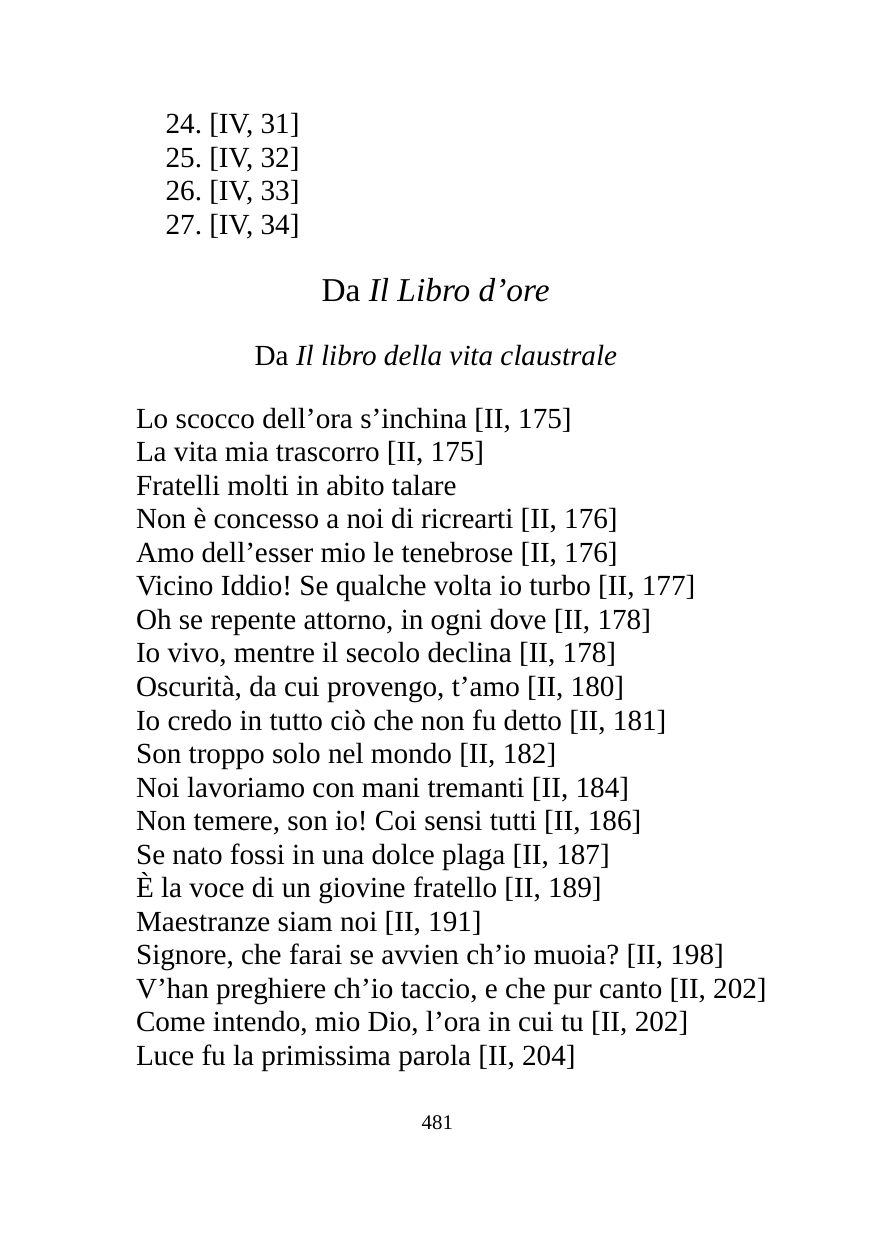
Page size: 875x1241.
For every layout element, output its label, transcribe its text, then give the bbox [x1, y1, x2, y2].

text Vicino Iddio! Se qualche volta io turbo [II, 177] [106, 568, 768, 602]
text Come intendo, mio Dio, l’ora in cui tu [II, 202] [106, 1004, 768, 1038]
text Son troppo solo nel mondo [II, 182] [106, 736, 768, 770]
text Se nato fossi in una dolce plaga [II, 187] [106, 837, 768, 870]
text 24. [IV, 31] [106, 106, 768, 140]
text Da Il libro della vita claustrale [106, 338, 768, 371]
text Signore, che farai se avvien ch’io muoia? [II, 198] [106, 937, 768, 971]
text Lo scocco dell’ora s’inchina [II, 175] [106, 401, 768, 434]
text Fratelli molti in abito talare [106, 468, 768, 501]
text La vita mia trascorro [II, 175] [106, 434, 768, 468]
text V’han preghiere ch’io taccio, e che pur canto [II, 202] [106, 971, 768, 1004]
text Noi lavoriamo con mani tremanti [II, 184] [106, 770, 768, 803]
text Oscurità, da cui provengo, t’amo [II, 180] [106, 669, 768, 703]
text Non temere, son io! Coi sensi tutti [II, 186] [106, 803, 768, 837]
text Amo dell’esser mio le tenebrose [II, 176] [106, 535, 768, 568]
text Maestranze siam noi [II, 191] [106, 904, 768, 937]
text Non è concesso a noi di ricrearti [II, 176] [106, 501, 768, 535]
text 26. [IV, 33] [106, 173, 768, 207]
text Oh se repente attorno, in ogni dove [II, 178] [106, 602, 768, 636]
text Luce fu la primissima parola [II, 204] [106, 1038, 768, 1072]
text 25. [IV, 32] [106, 140, 768, 173]
text Da Il Libro d’ore [106, 270, 768, 308]
text Io credo in tutto ciò che non fu detto [II, 181] [106, 703, 768, 736]
text Io vivo, mentre il secolo declina [II, 178] [106, 636, 768, 669]
text È la voce di un giovine fratello [II, 189] [106, 870, 768, 904]
text 27. [IV, 34] [106, 207, 768, 240]
